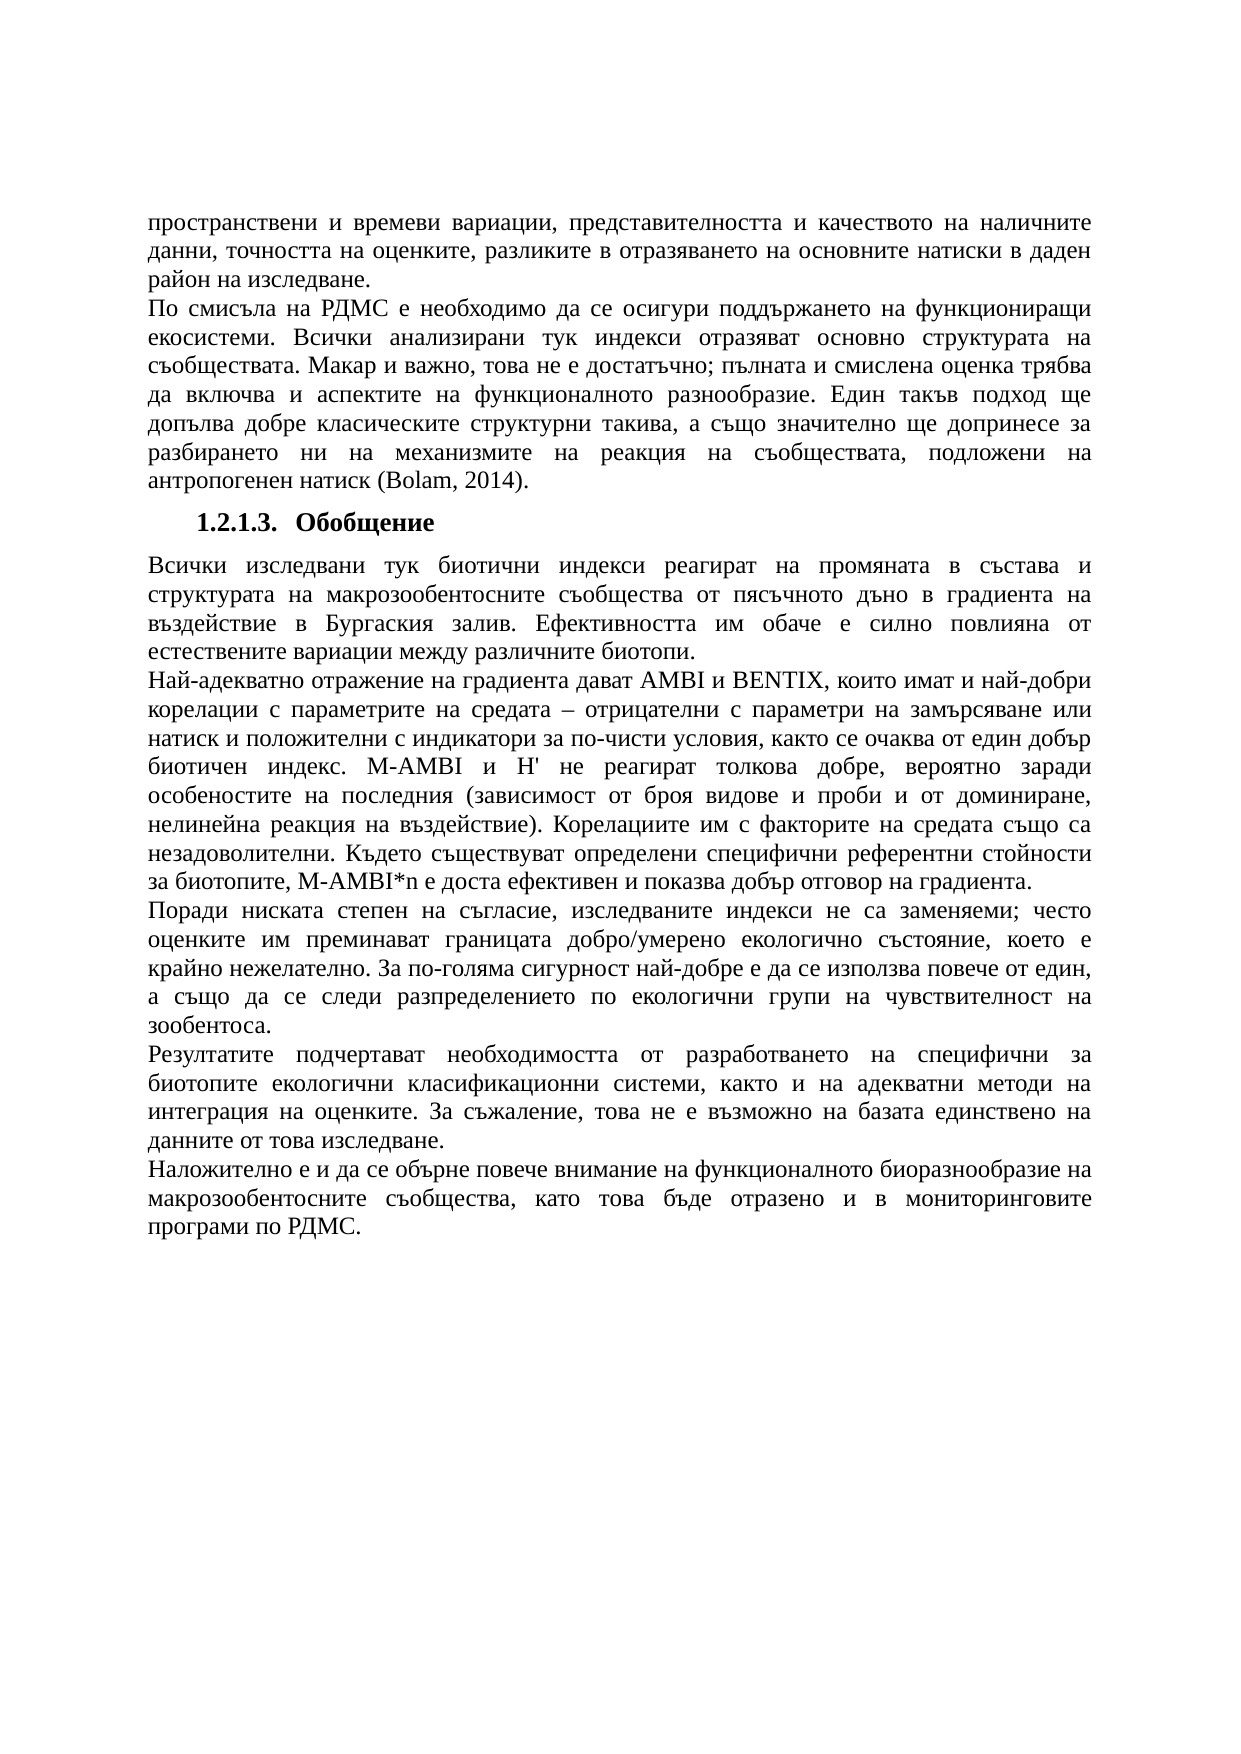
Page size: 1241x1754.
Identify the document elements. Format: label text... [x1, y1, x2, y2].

text пространствени и времеви вариации, представителността и качеството на наличните данни, точността на оценките, разликите в отразяването на основните натиски в даден район на изследване. [148, 207, 1093, 293]
subtitle Обобщение [266, 507, 1093, 538]
text Най-адекватно отражение на градиента дават AMBI и BENTIX, които имат и най-добри корелации с параметрите на средата – отрицателни с параметри на замърсяване или натиск и положителни с индикатори за по-чисти условия, както се очаква от един добър биотичен индекс. M-AMBI и H' не реагират толкова добре, вероятно заради особеностите на последния (зависимост от броя видове и проби и от доминиране, нелинейна реакция на въздействие). Корелациите им с факторите на средата също са незадоволителни. Където съществуват определени специфични референтни стойности за биотопите, M-AMBI*n е доста ефективен и показва добър отговор на градиента. [148, 665, 1093, 895]
text Поради ниската степен на съгласие, изследваните индекси не са заменяеми; често оценките им преминават границата добро/умерено екологично състояние, което е крайно нежелателно. За по-голяма сигурност най-добре е да се използва повече от един, а също да се следи разпределението по екологични групи на чувствителност на зообентоса. [148, 895, 1093, 1039]
text По смисъла на РДМС е необходимо да се осигури поддържането на функциониращи екосистеми. Всички анализирани тук индекси отразяват основно структурата на съобществата. Макар и важно, това не е достатъчно; пълната и смислена оценка трябва да включва и аспектите на функционалното разнообразие. Един такъв подход ще допълва добре класическите структурни такива, а също значително ще допринесе за разбирането ни на механизмите на реакция на съобществата, подложени на антропогенен натиск (Bolam, 2014). [148, 293, 1093, 494]
text Всички изследвани тук биотични индекси реагират на промяната в състава и структурата на макрозообентосните съобщества от пясъчното дъно в градиента на въздействие в Бургаския залив. Ефективността им обаче е силно повлияна от естествените вариации между различните биотопи. [148, 550, 1093, 665]
text Наложително е и да се обърне повече внимание на функционалното биоразнообразие на макрозообентосните съобщества, като това бъде отразено и в мониторинговите програми по РДМС. [148, 1154, 1093, 1240]
text Резултатите подчертават необходимостта от разработването на специфични за биотопите екологични класификационни системи, както и на адекватни методи на интеграция на оценките. За съжаление, това не е възможно на базата единствено на данните от това изследване. [148, 1039, 1093, 1154]
